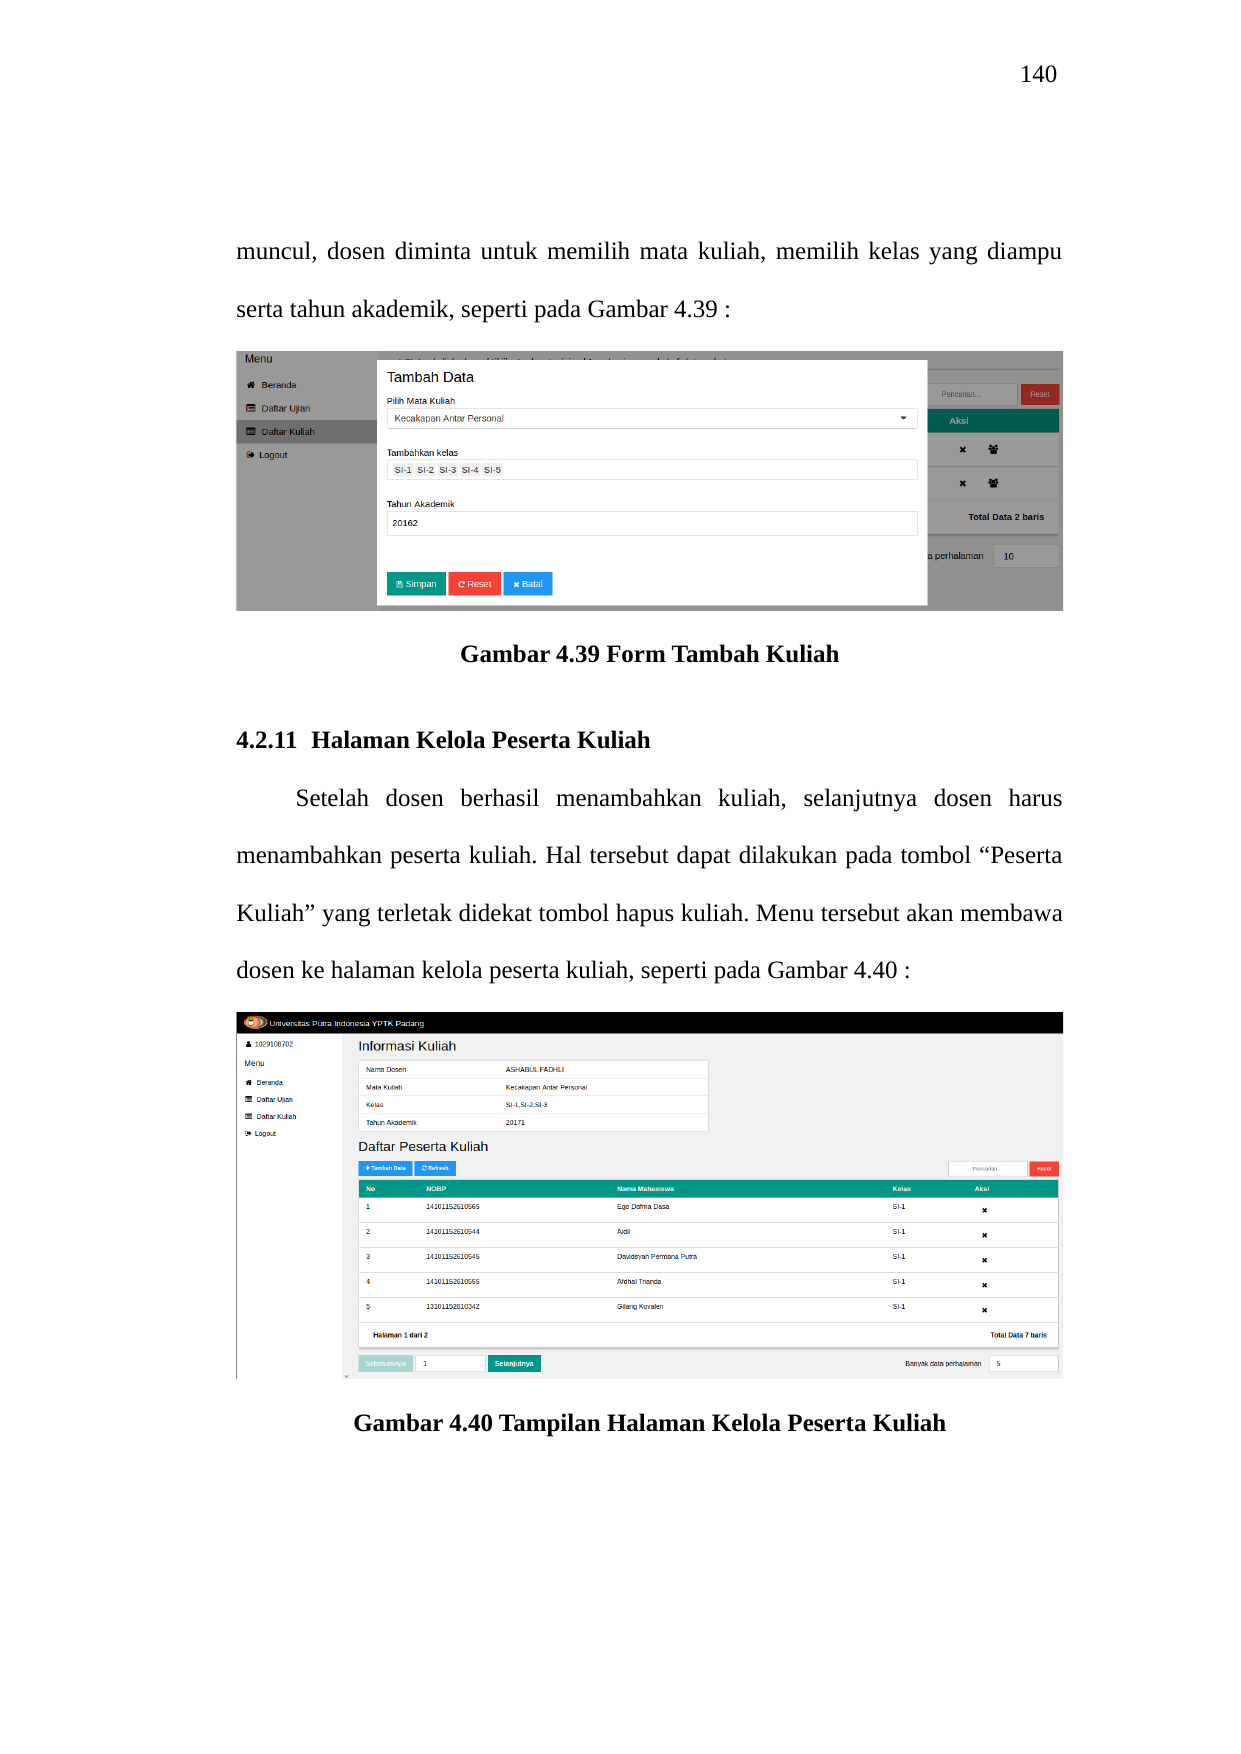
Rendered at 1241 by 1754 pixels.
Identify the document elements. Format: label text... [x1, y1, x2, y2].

text Gambar 4.39 Form Tambah Kuliah [236, 611, 1063, 668]
text Setelah dosen berhasil menambahkan kuliah, selanjutnya dosen harus menambahkan peserta kuliah. Hal tersebut dapat dilakukan pada tombol “Peserta Kuliah” yang terletak didekat tombol hapus kuliah. Menu tersebut akan membawa dosen ke halaman kelola peserta kuliah, seperti pada Gambar 4.40 : [236, 783, 1063, 984]
subtitle 4.2.11 Halaman Kelola Peserta Kuliah [236, 725, 1063, 754]
text muncul, dosen diminta untuk memilih mata kuliah, memilih kelas yang diampu serta tahun akademik, seperti pada Gambar 4.39 : [236, 236, 1063, 322]
picture [236, 1012, 1064, 1379]
picture [236, 351, 1064, 611]
text Gambar 4.40 Tampilan Halaman Kelola Peserta Kuliah [236, 1379, 1063, 1436]
